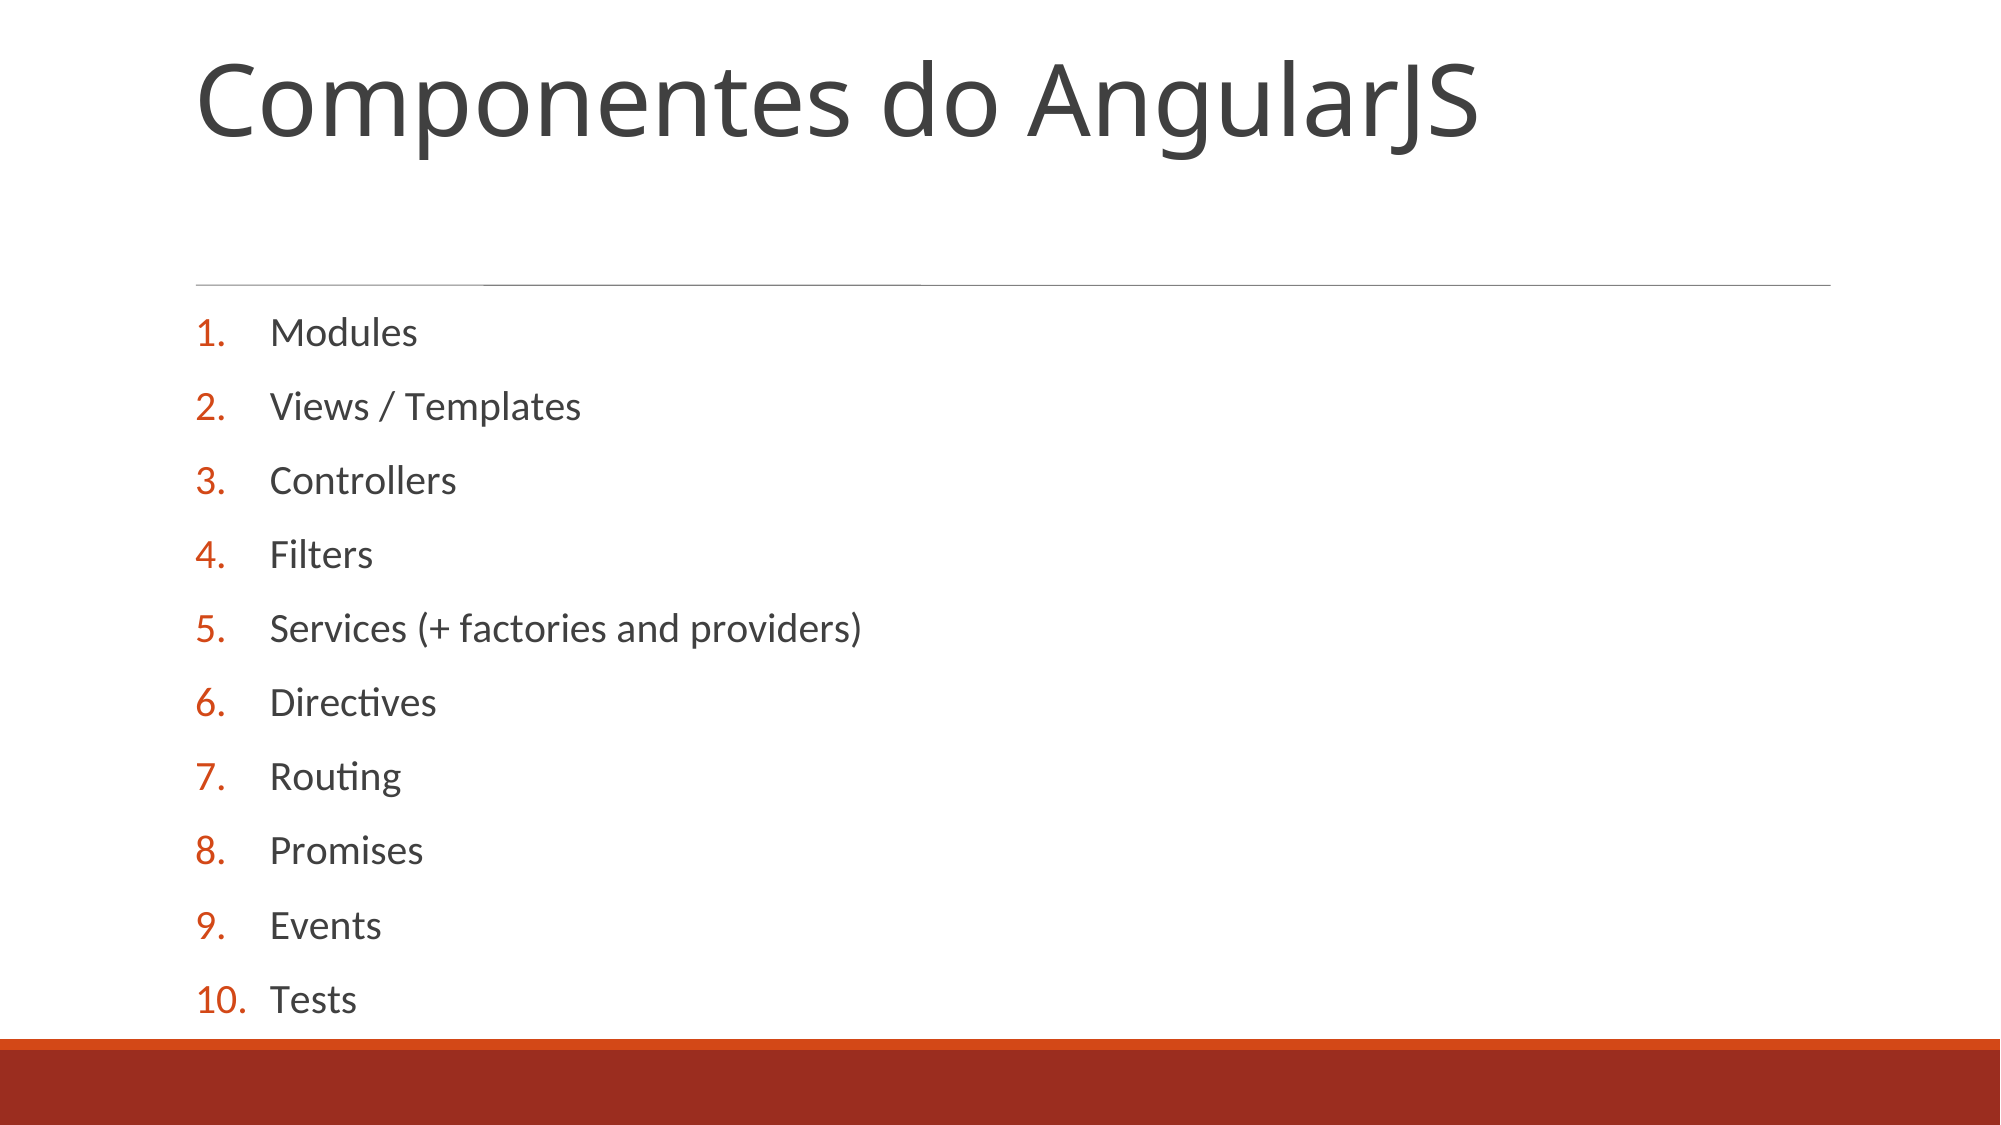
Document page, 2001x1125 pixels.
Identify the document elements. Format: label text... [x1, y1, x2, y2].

title Componentes do AngularJS [179, 47, 1830, 286]
text_box Modules Views / Templates Controllers Filters Services (+ factories and providers) Directives Routing Promises Events Tests [179, 302, 1831, 963]
